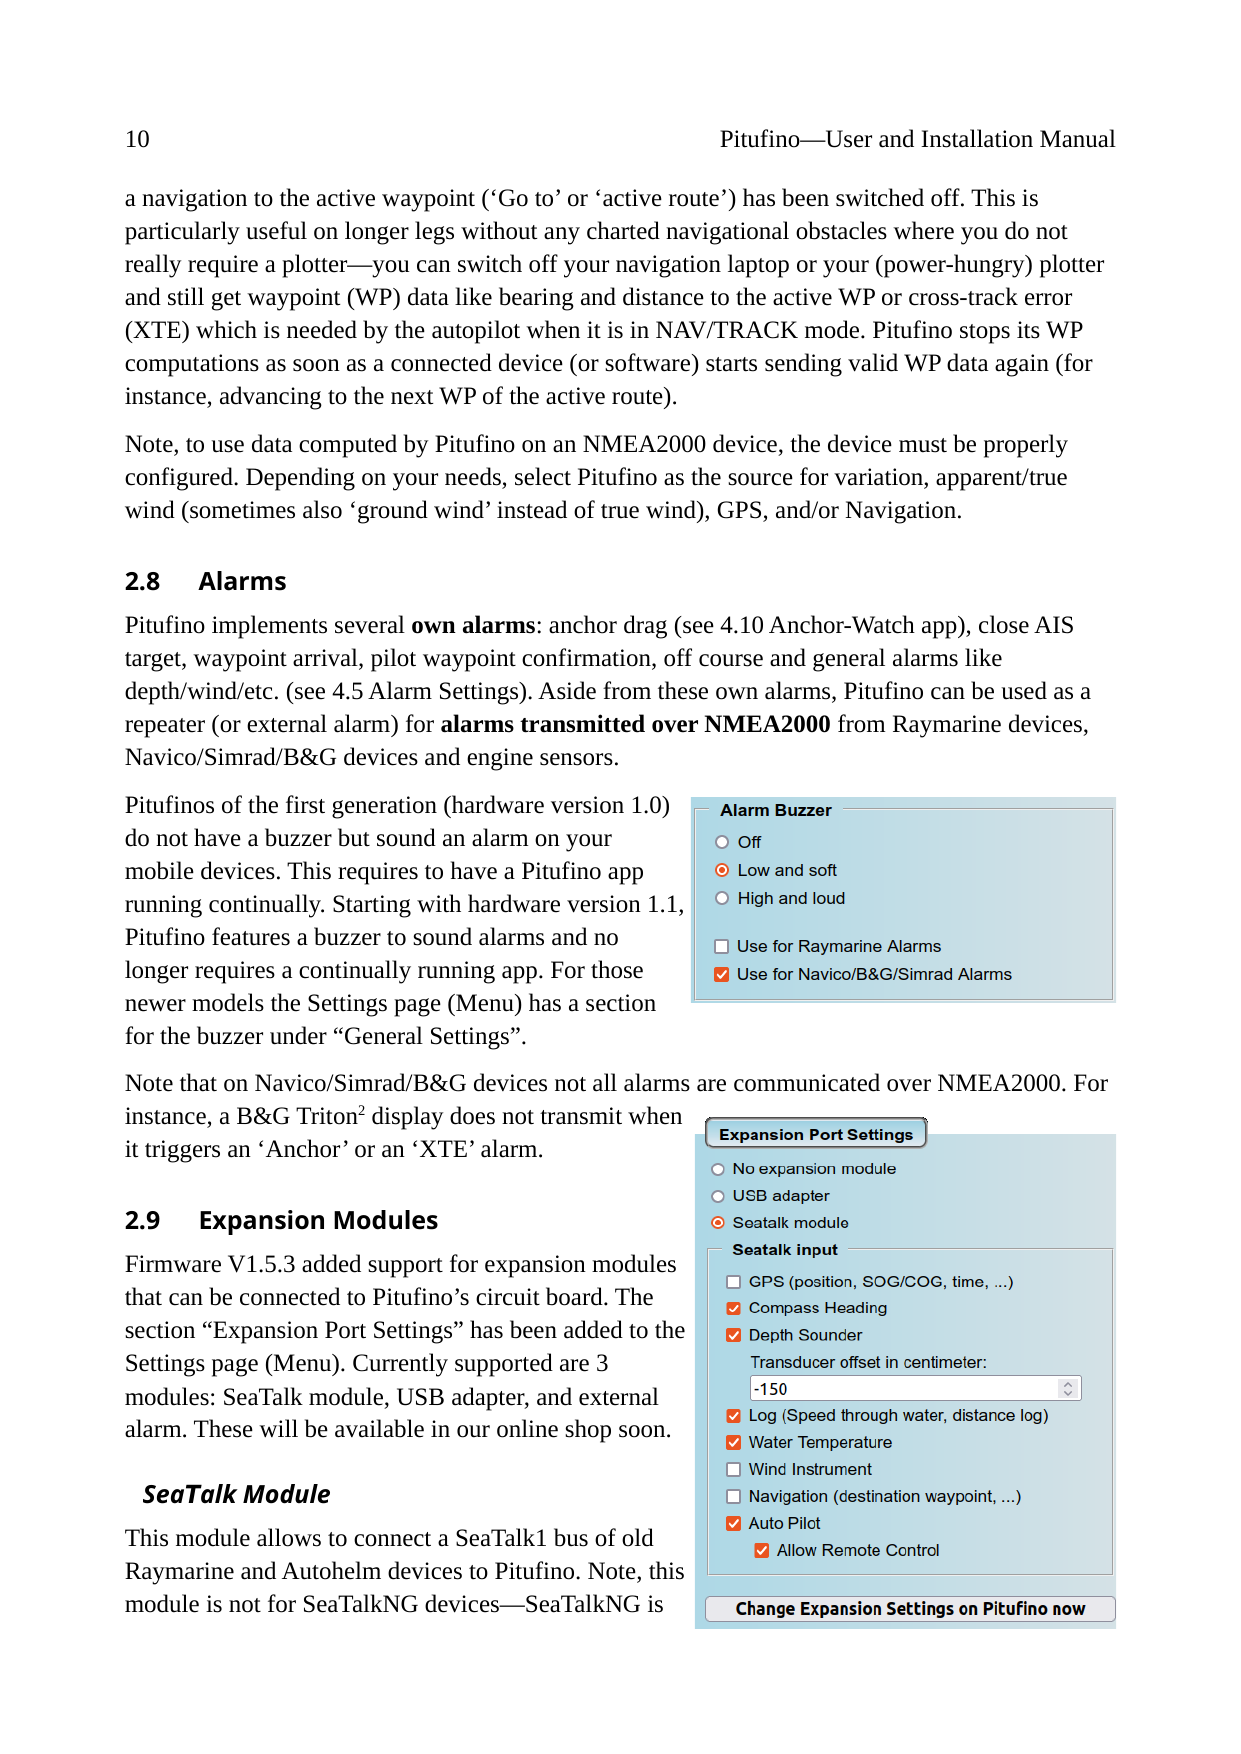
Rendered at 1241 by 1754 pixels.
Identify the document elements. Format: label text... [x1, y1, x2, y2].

subtitle SeaTalk Module [142, 1477, 694, 1511]
text This module allows to connect a SeaTalk1 bus of old Raymarine and Autohelm devices to Pitufino. Note, this module is not for SeaTalkNG devices—SeaTalkNG is [124, 1523, 694, 1618]
text a navigation to the active waypoint (‘Go to’ or ‘active route’) has been switched off. This is particularly useful on longer legs without any charted navigational obstacles where you do not really require a plotter—you can switch off your navigation laptop or your (power-hungry) plotter and still get waypoint (WP) data like bearing and distance to the active WP or cross-track error (XTE) which is needed by the autopilot when it is in NAV/TRACK mode. Pitufino stops its WP computations as soon as a connected device (or software) starts sending valid WP data again (for instance, advancing to the next WP of the active route). [124, 183, 1116, 410]
subtitle Alarms [124, 563, 1116, 597]
text Firmware V1.5.3 added support for expansion modules that can be connected to Pitufino’s circuit board. The section “Expansion Port Settings” has been added to the Settings page (Menu). Currently supported are 3 modules: SeaTalk module, USB adapter, and external alarm. These will be available in our online shop soon. [124, 1249, 694, 1443]
picture [694, 1110, 1117, 1629]
text Note that on Navico/Simrad/B&G devices not all alarms are communicated over NMEA2000. For instance, a B&G Triton2 display does not transmit when it triggers an ‘Anchor’ or an ‘XTE’ alarm. [124, 1068, 1116, 1163]
text Note, to use data computed by Pitufino on an NMEA2000 device, the device must be properly configured. Depending on your needs, select Pitufino as the source for variation, apparent/true wind (sometimes also ‘ground wind’ instead of true wind), GPS, and/or Navigation. [124, 429, 1116, 524]
subtitle Expansion Modules [124, 1203, 694, 1237]
picture [690, 797, 1117, 1003]
text Pitufino implements several own alarms: anchor drag (see 4.10 Anchor-Watch app), close AIS target, waypoint arrival, pilot waypoint confirmation, off course and general alarms like depth/wind/etc. (see 4.5 Alarm Settings). Aside from these own alarms, Pitufino can be used as a repeater (or external alarm) for alarms transmitted over NMEA2000 from Raymarine devices, Navico/Simrad/B&G devices and engine sensors. [124, 610, 1116, 771]
text Pitufinos of the first generation (hardware version 1.0) do not have a buzzer but sound an alarm on your mobile devices. This requires to have a Pitufino app running continually. Starting with hardware version 1.1, Pitufino features a buzzer to sound alarms and no longer requires a continually running app. For those newer models the Settings page (Menu) has a section for the buzzer under “General Settings”. [124, 790, 1116, 1049]
